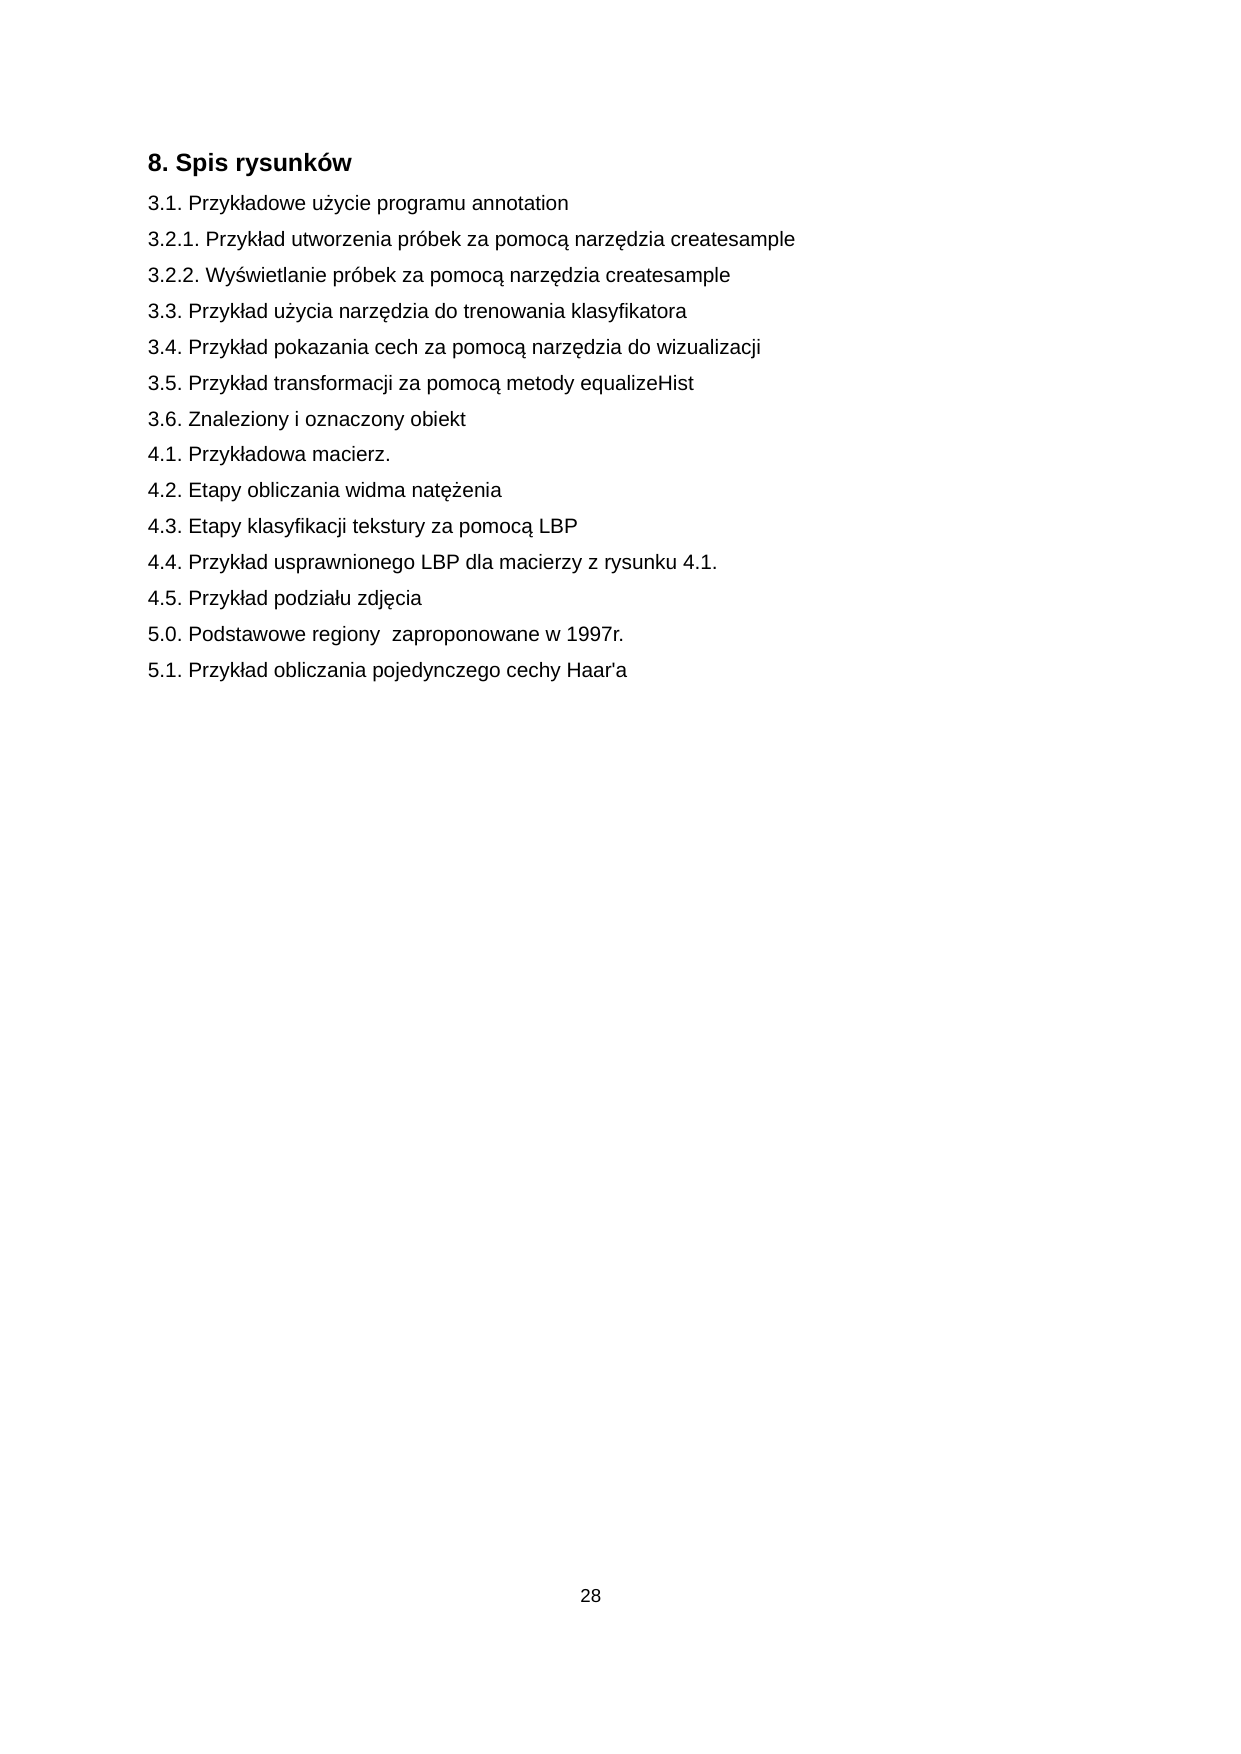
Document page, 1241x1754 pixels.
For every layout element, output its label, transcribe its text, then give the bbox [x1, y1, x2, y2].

text 3.2.1. Przykład utworzenia próbek za pomocą narzędzia createsample [148, 227, 1033, 251]
text 5.0. Podstawowe regiony zaproponowane w 1997r. [148, 622, 1033, 646]
text 3.5. Przykład transformacji za pomocą metody equalizeHist [148, 370, 1033, 394]
text 4.3. Etapy klasyfikacji tekstury za pomocą LBP [148, 514, 1033, 538]
text 4.5. Przykład podziału zdjęcia [148, 586, 1033, 610]
text 3.6. Znaleziony i oznaczony obiekt [148, 406, 1033, 430]
text 4.1. Przykładowa macierz. [148, 442, 1033, 466]
text 5.1. Przykład obliczania pojedynczego cechy Haar'a [148, 658, 1033, 682]
text 4.4. Przykład usprawnionego LBP dla macierzy z rysunku 4.1. [148, 550, 1033, 574]
text 8. Spis rysunków [148, 148, 1033, 176]
text 4.2. Etapy obliczania widma natężenia [148, 478, 1033, 502]
text 3.4. Przykład pokazania cech za pomocą narzędzia do wizualizacji [148, 334, 1033, 358]
text 3.2.2. Wyświetlanie próbek za pomocą narzędzia createsample [148, 263, 1033, 287]
text 3.3. Przykład użycia narzędzia do trenowania klasyfikatora [148, 298, 1033, 322]
text 3.1. Przykładowe użycie programu annotation [148, 191, 1033, 215]
